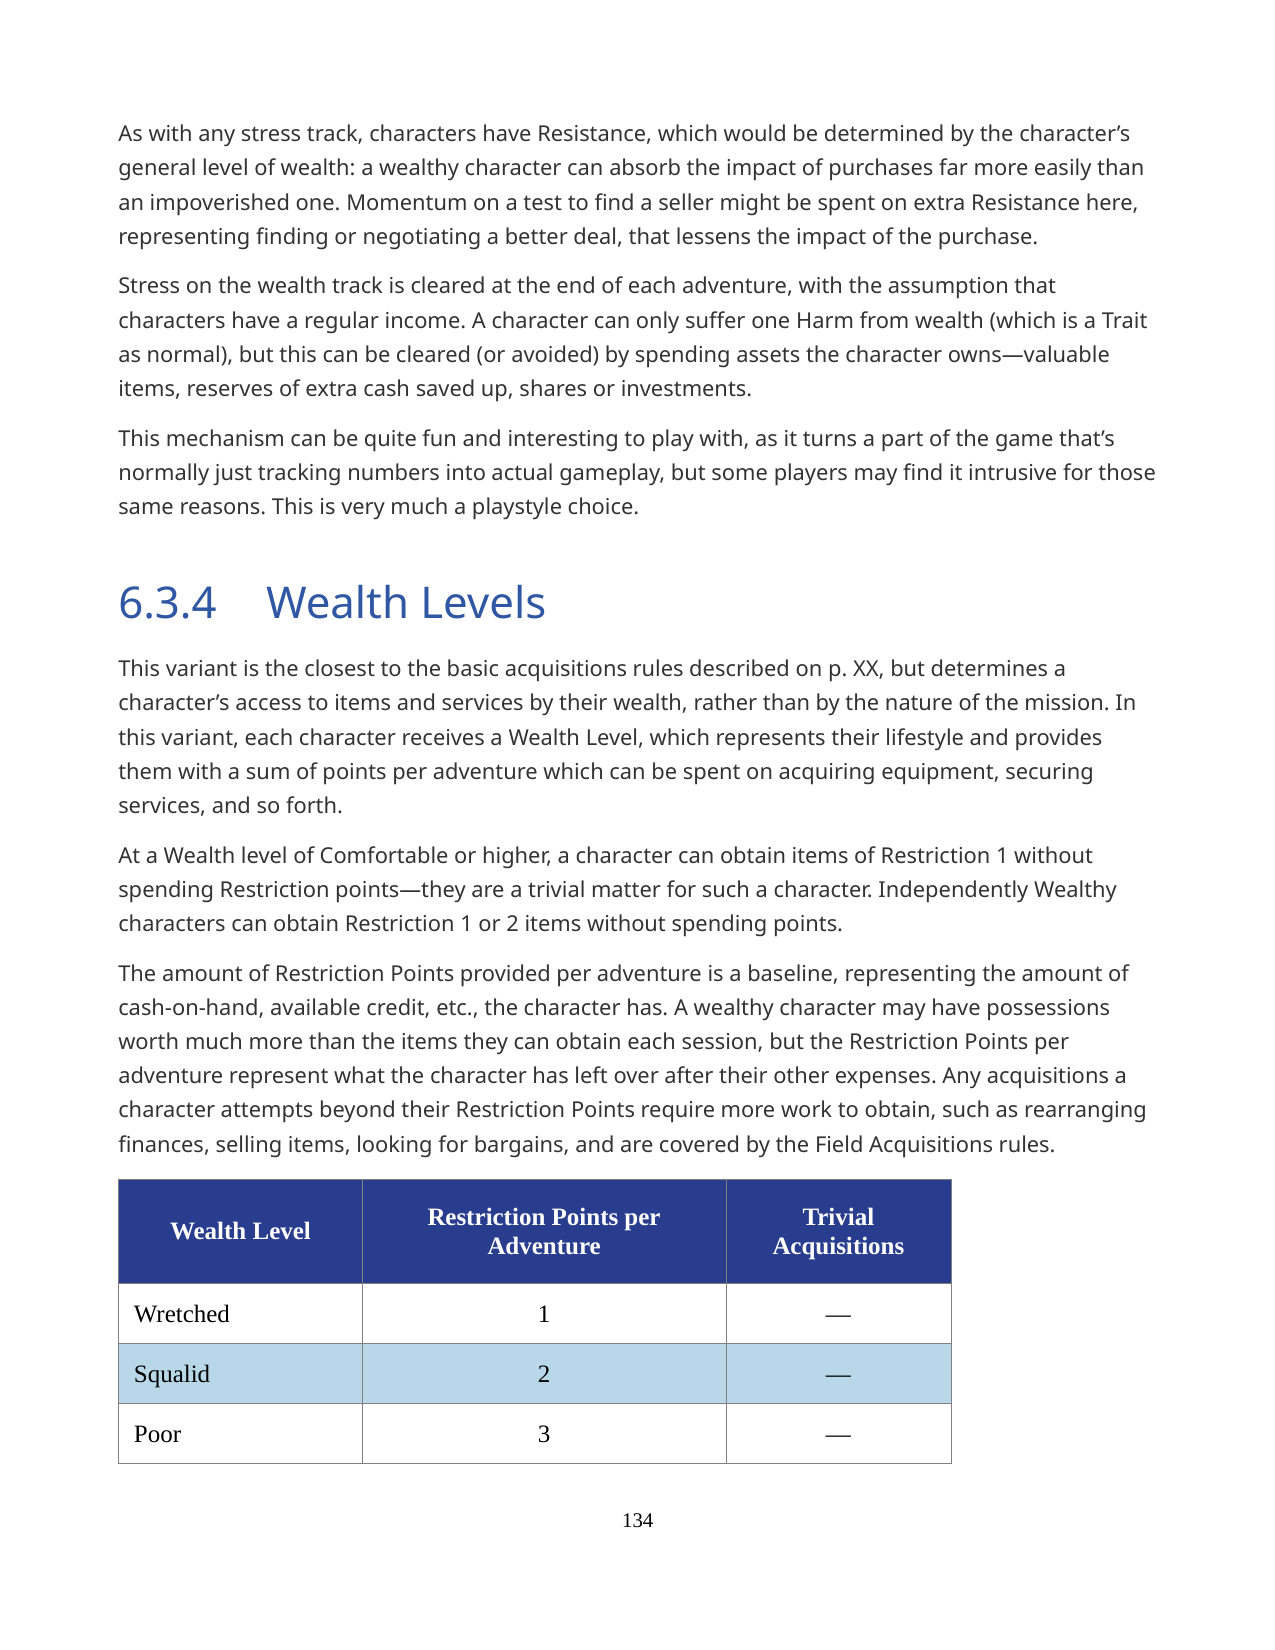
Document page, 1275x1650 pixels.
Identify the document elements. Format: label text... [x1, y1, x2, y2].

text This mechanism can be quite fun and interesting to play with, as it turns a part of the game that’s normally just tracking numbers into actual gameplay, but some players may find it intrusive for those same reasons. This is very much a playstyle choice. [118, 423, 1157, 521]
table_cell — [727, 1404, 951, 1463]
table_cell Wretched [119, 1284, 362, 1343]
table_cell Poor [119, 1404, 362, 1463]
text At a Wealth level of Comfortable or higher, a character can obtain items of Restriction 1 without spending Restriction points—they are a trivial matter for such a character. Independently Wealthy characters can obtain Restriction 1 or 2 items without spending points. [118, 840, 1157, 938]
text The amount of Restriction Points provided per adventure is a baseline, representing the amount of cash-on-hand, available credit, etc., the character has. A wealthy character may have possessions worth much more than the items they can obtain each session, but the Restriction Points per adventure represent what the character has left over after their other expenses. Any acquisitions a character attempts beyond their Restriction Points require more work to obtain, such as rearranging finances, selling items, looking for bargains, and are covered by the Field Acquisitions rules. [118, 958, 1157, 1158]
subtitle Wealth Levels [118, 572, 1157, 632]
table_cell 3 [363, 1404, 726, 1463]
text Stress on the wealth track is cleared at the end of each adventure, with the assumption that characters have a regular income. A character can only suffer one Harm from wealth (which is a Trait as normal), but this can be cleared (or avoided) by spending assets the character owns—valuable items, reserves of extra cash saved up, shares or investments. [118, 270, 1157, 403]
text This variant is the closest to the basic acquisitions rules described on p. XX, but determines a character’s access to items and services by their wealth, rather than by the nature of the mission. In this variant, each character receives a Wealth Level, which represents their lifestyle and provides them with a sum of points per adventure which can be spent on acquiring equipment, securing services, and so forth. [118, 653, 1157, 820]
text As with any stress track, characters have Resistance, which would be determined by the character’s general level of wealth: a wealthy character can absorb the impact of purchases far more easily than an impoverished one. Momentum on a test to find a seller might be spent on extra Resistance here, representing finding or negotiating a better deal, that lessens the impact of the purchase. [118, 118, 1157, 250]
table_header Restriction Points per Adventure [363, 1180, 726, 1283]
table_cell — [727, 1344, 951, 1403]
table_cell Squalid [119, 1344, 362, 1403]
table_cell 1 [363, 1284, 726, 1343]
table_header Trivial Acquisitions [727, 1180, 951, 1283]
table_header Wealth Level [119, 1180, 362, 1283]
table_cell 2 [363, 1344, 726, 1403]
table_cell — [727, 1284, 951, 1343]
